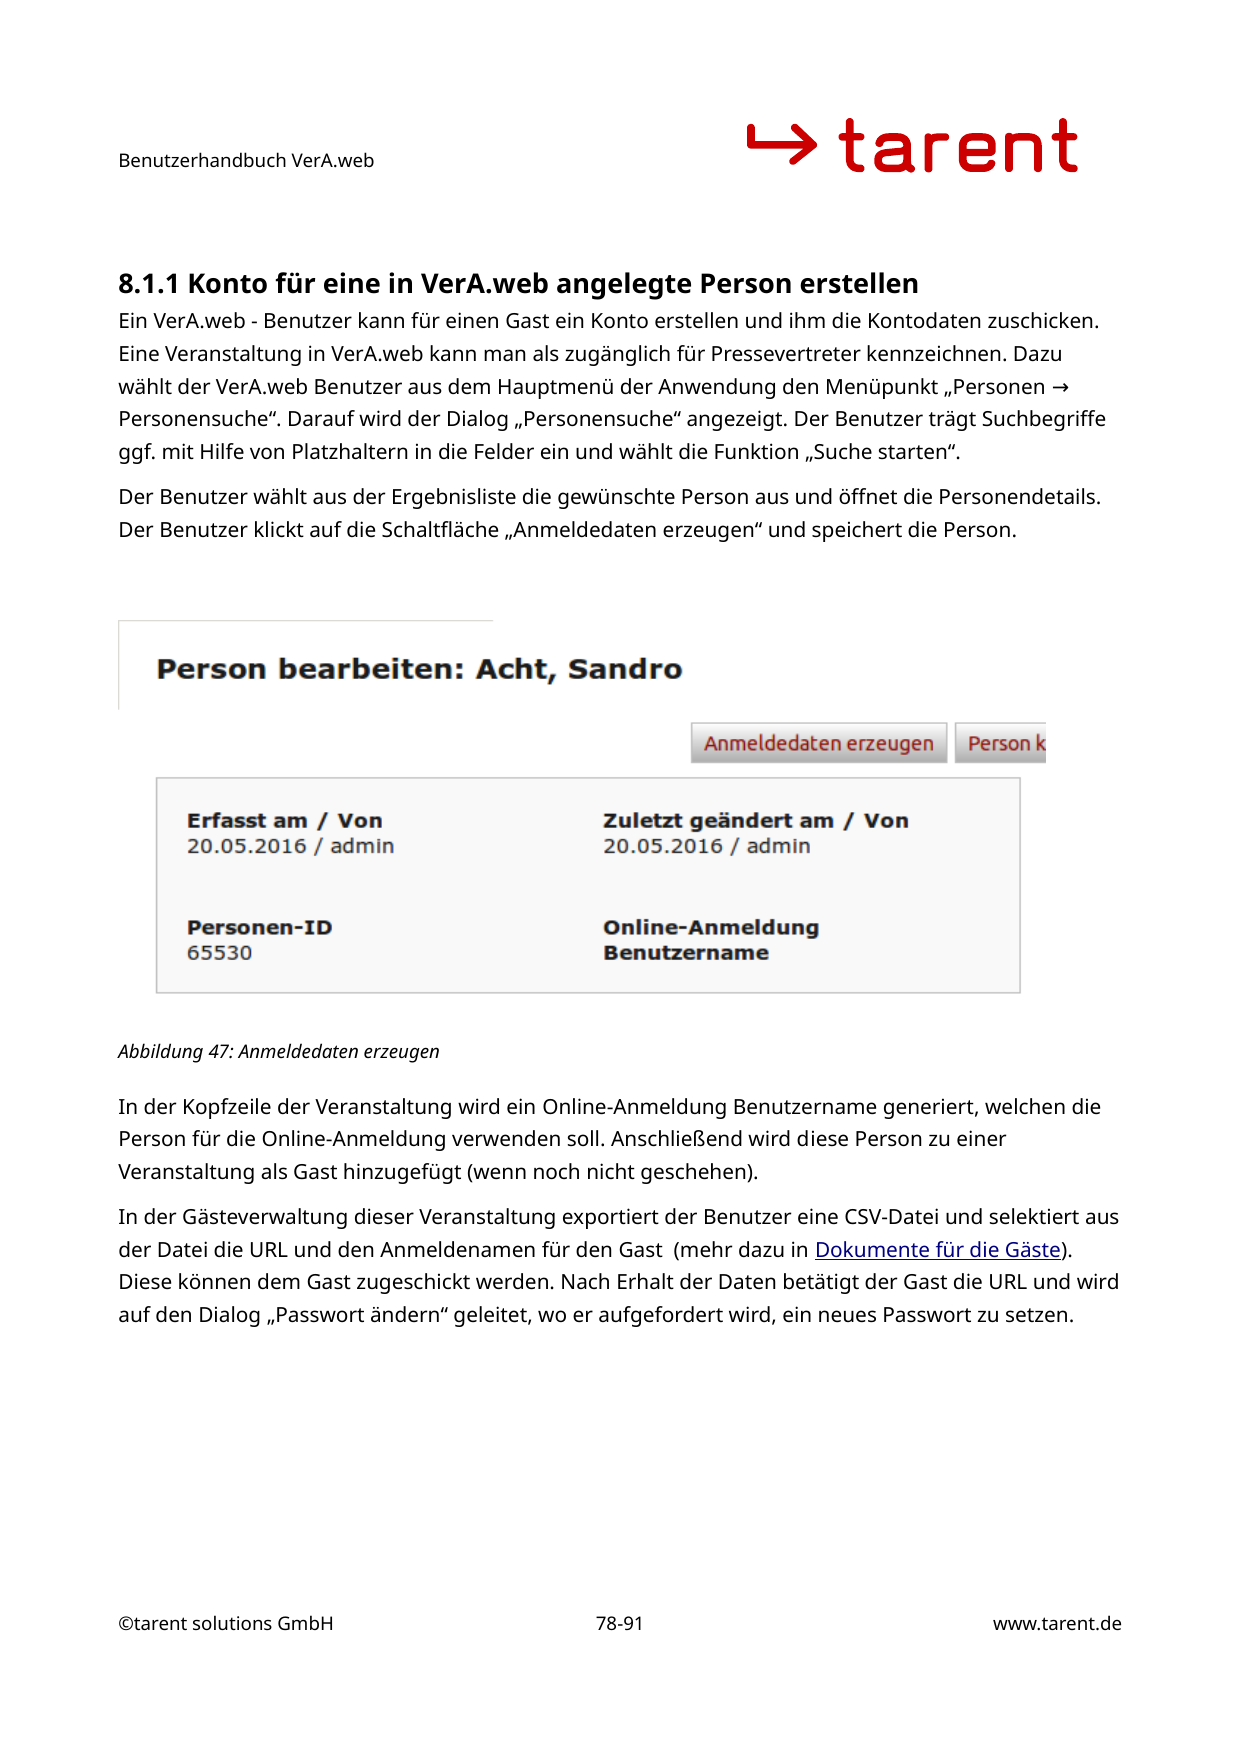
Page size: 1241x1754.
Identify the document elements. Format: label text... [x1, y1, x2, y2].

text In der Kopfzeile der Veranstaltung wird ein Online-Anmeldung Benutzername generiert, welchen die Person für die Online-Anmeldung verwenden soll. Anschließend wird diese Person zu einer Veranstaltung als Gast hinzugefügt (wenn noch nicht geschehen). [118, 1064, 1122, 1186]
text In der Gästeverwaltung dieser Veranstaltung exportiert der Benutzer eine CSV-Datei und selektiert aus der Datei die URL und den Anmeldenamen für den Gast (mehr dazu in Dokumente für die Gäste). Diese können dem Gast zugeschickt werden. Nach Erhalt der Daten betätigt der Gast die URL und wird auf den Dialog „Passwort ändern“ geleitet, wo er aufgefordert wird, ein neues Passwort zu setzen. [118, 1202, 1122, 1328]
subtitle Konto für eine in VerA.web angelegte Person erstellen [118, 264, 1122, 301]
text Abbildung 47: Anmeldedaten erzeugen [118, 1012, 1122, 1064]
text Der Benutzer wählt aus der Ergebnisliste die gewünschte Person aus und öffnet die Personendetails. Der Benutzer klickt auf die Schaltfläche „Anmeldedaten erzeugen“ und speichert die Person. [118, 482, 1122, 543]
text Ein VerA.web - Benutzer kann für einen Gast ein Konto erstellen und ihm die Kontodaten zuschicken. Eine Veranstaltung in VerA.web kann man als zugänglich für Pressevertreter kennzeichnen. Dazu wählt der VerA.web Benutzer aus dem Hauptmenü der Anwendung den Menüpunkt „Personen → Personensuche“. Darauf wird der Dialog „Personensuche“ angezeigt. Der Benutzer trägt Suchbegriffe ggf. mit Hilfe von Platzhaltern in die Felder ein und wählt die Funktion „Suche starten“. [118, 307, 1122, 466]
picture [118, 620, 1046, 1012]
text [118, 592, 1122, 620]
